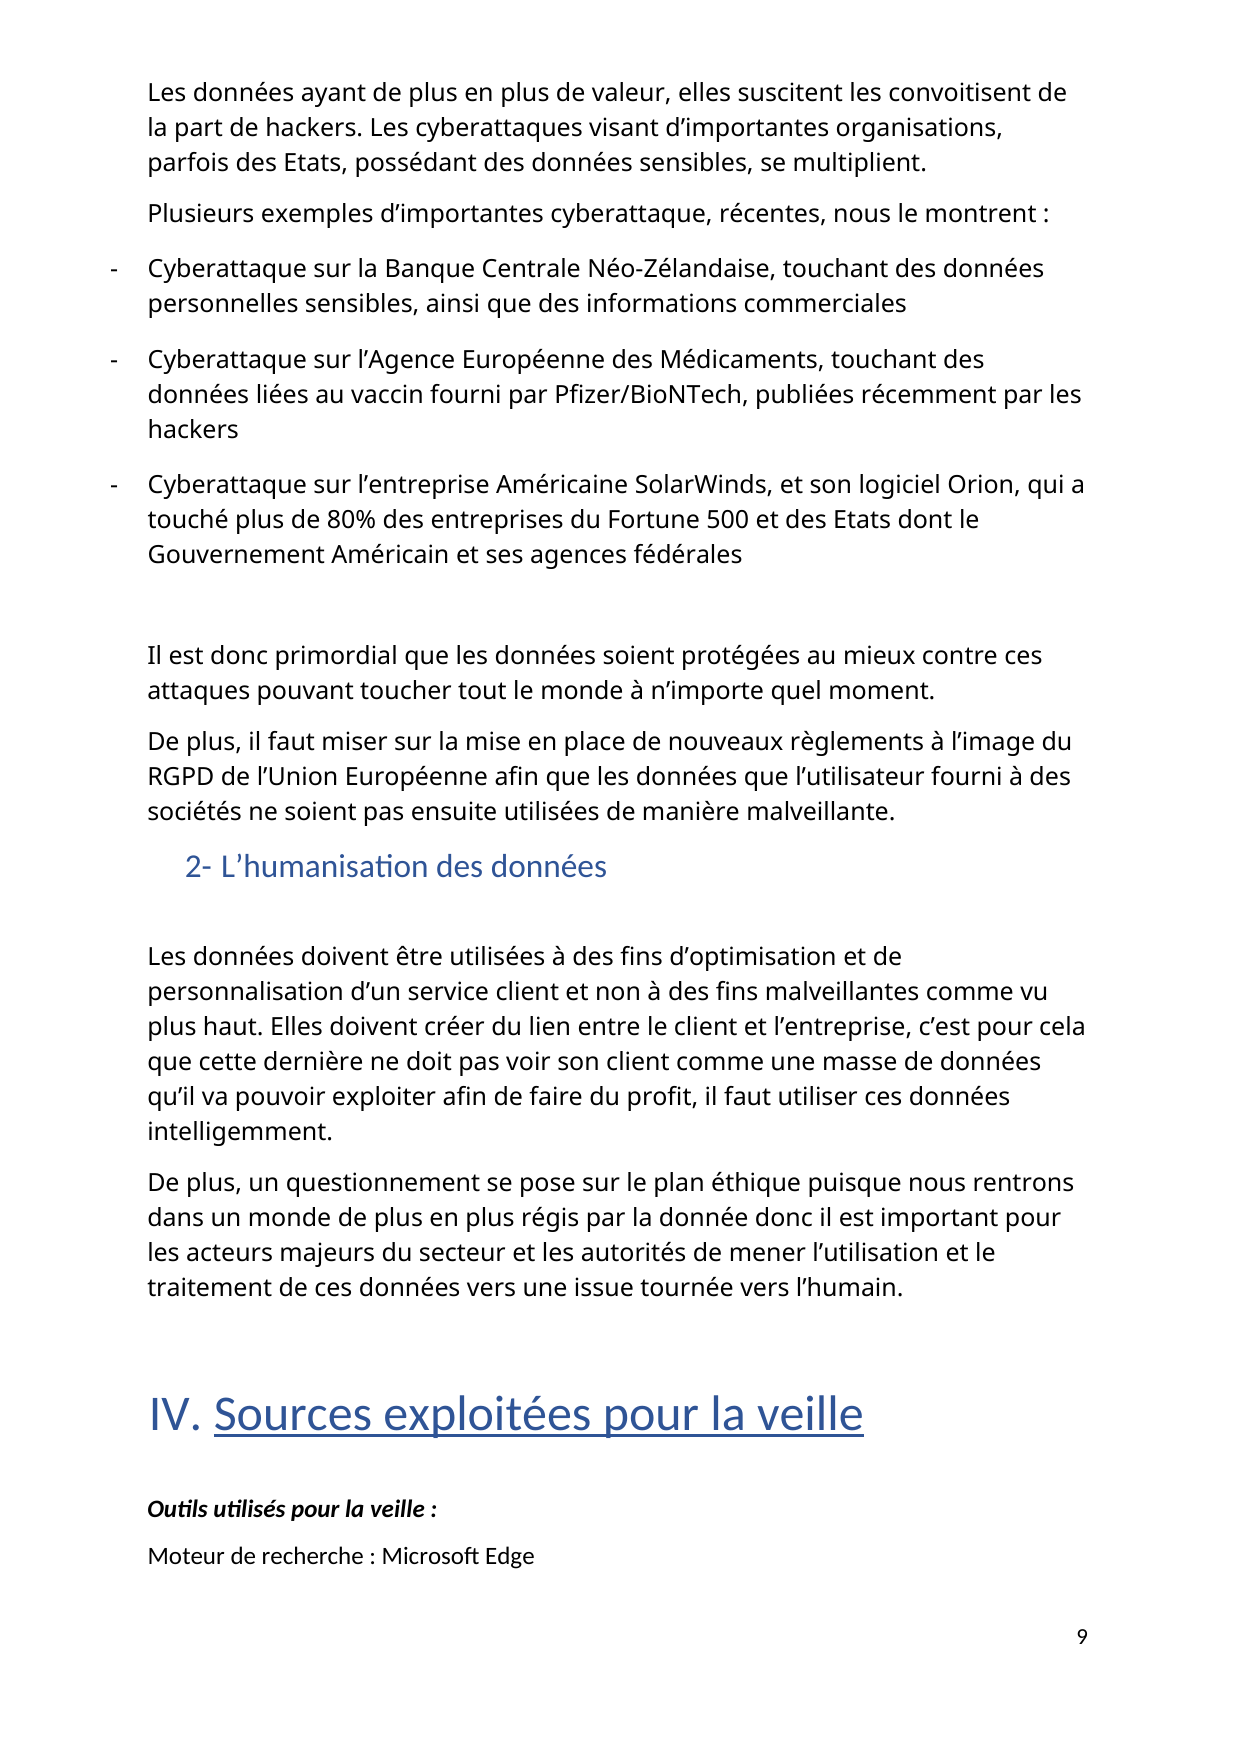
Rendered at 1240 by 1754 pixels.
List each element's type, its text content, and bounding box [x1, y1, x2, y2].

text Moteur de recherche : Microsoft Edge [147, 1541, 1136, 1571]
text Les données doivent être utilisées à des fins d’optimisation et de personnalisation d’un service client et non à des fins malveillantes comme vu plus haut. Elles doivent créer du lien entre le client et l’entreprise, c’est pour cela que cette dernière ne doit pas voir son client comme une masse de données qu’il va pouvoir exploiter afin de faire du profit, il faut utiliser ces données intelligemment. [147, 939, 1092, 1148]
text De plus, il faut miser sur la mise en place de nouveaux règlements à l’image du RGPD de l’Union Européenne afin que les données que l’utilisateur fourni à des sociétés ne soient pas ensuite utilisées de manière malveillante. [147, 724, 1092, 828]
text Outils utilisés pour la veille : [147, 1493, 969, 1524]
subtitle 2- L’humanisation des données [184, 845, 1136, 886]
text Plusieurs exemples d’importantes cyberattaque, récentes, nous le montrent : [147, 196, 1092, 230]
list Cyberattaque sur l’Agence Européenne des Médicaments, touchant des données liées au vaccin fourni par Pfizer/BioNTech, publiées récemment par les hackers [110, 341, 1092, 446]
list Cyberattaque sur l’entreprise Américaine SolarWinds, et son logiciel Orion, qui a touché plus de 80% des entreprises du Fortune 500 et des Etats dont le Gouvernement Américain et ses agences fédérales [110, 466, 1092, 570]
subtitle IV. Sources exploitées pour la veille [148, 1382, 1136, 1443]
text De plus, un questionnement se pose sur le plan éthique puisque nous rentrons dans un monde de plus en plus régis par la donnée donc il est important pour les acteurs majeurs du secteur et les autorités de mener l’utilisation et le traitement de ces données vers une issue tournée vers l’humain. [147, 1165, 1092, 1304]
list Cyberattaque sur la Banque Centrale Néo-Zélandaise, touchant des données personnelles sensibles, ainsi que des informations commerciales [110, 251, 1092, 320]
text Il est donc primordial que les données soient protégées au mieux contre ces attaques pouvant toucher tout le monde à n’importe quel moment. [147, 638, 1092, 707]
text Les données ayant de plus en plus de valeur, elles suscitent les convoitisent de la part de hackers. Les cyberattaques visant d’importantes organisations, parfois des Etats, possédant des données sensibles, se multiplient. [147, 75, 1092, 179]
